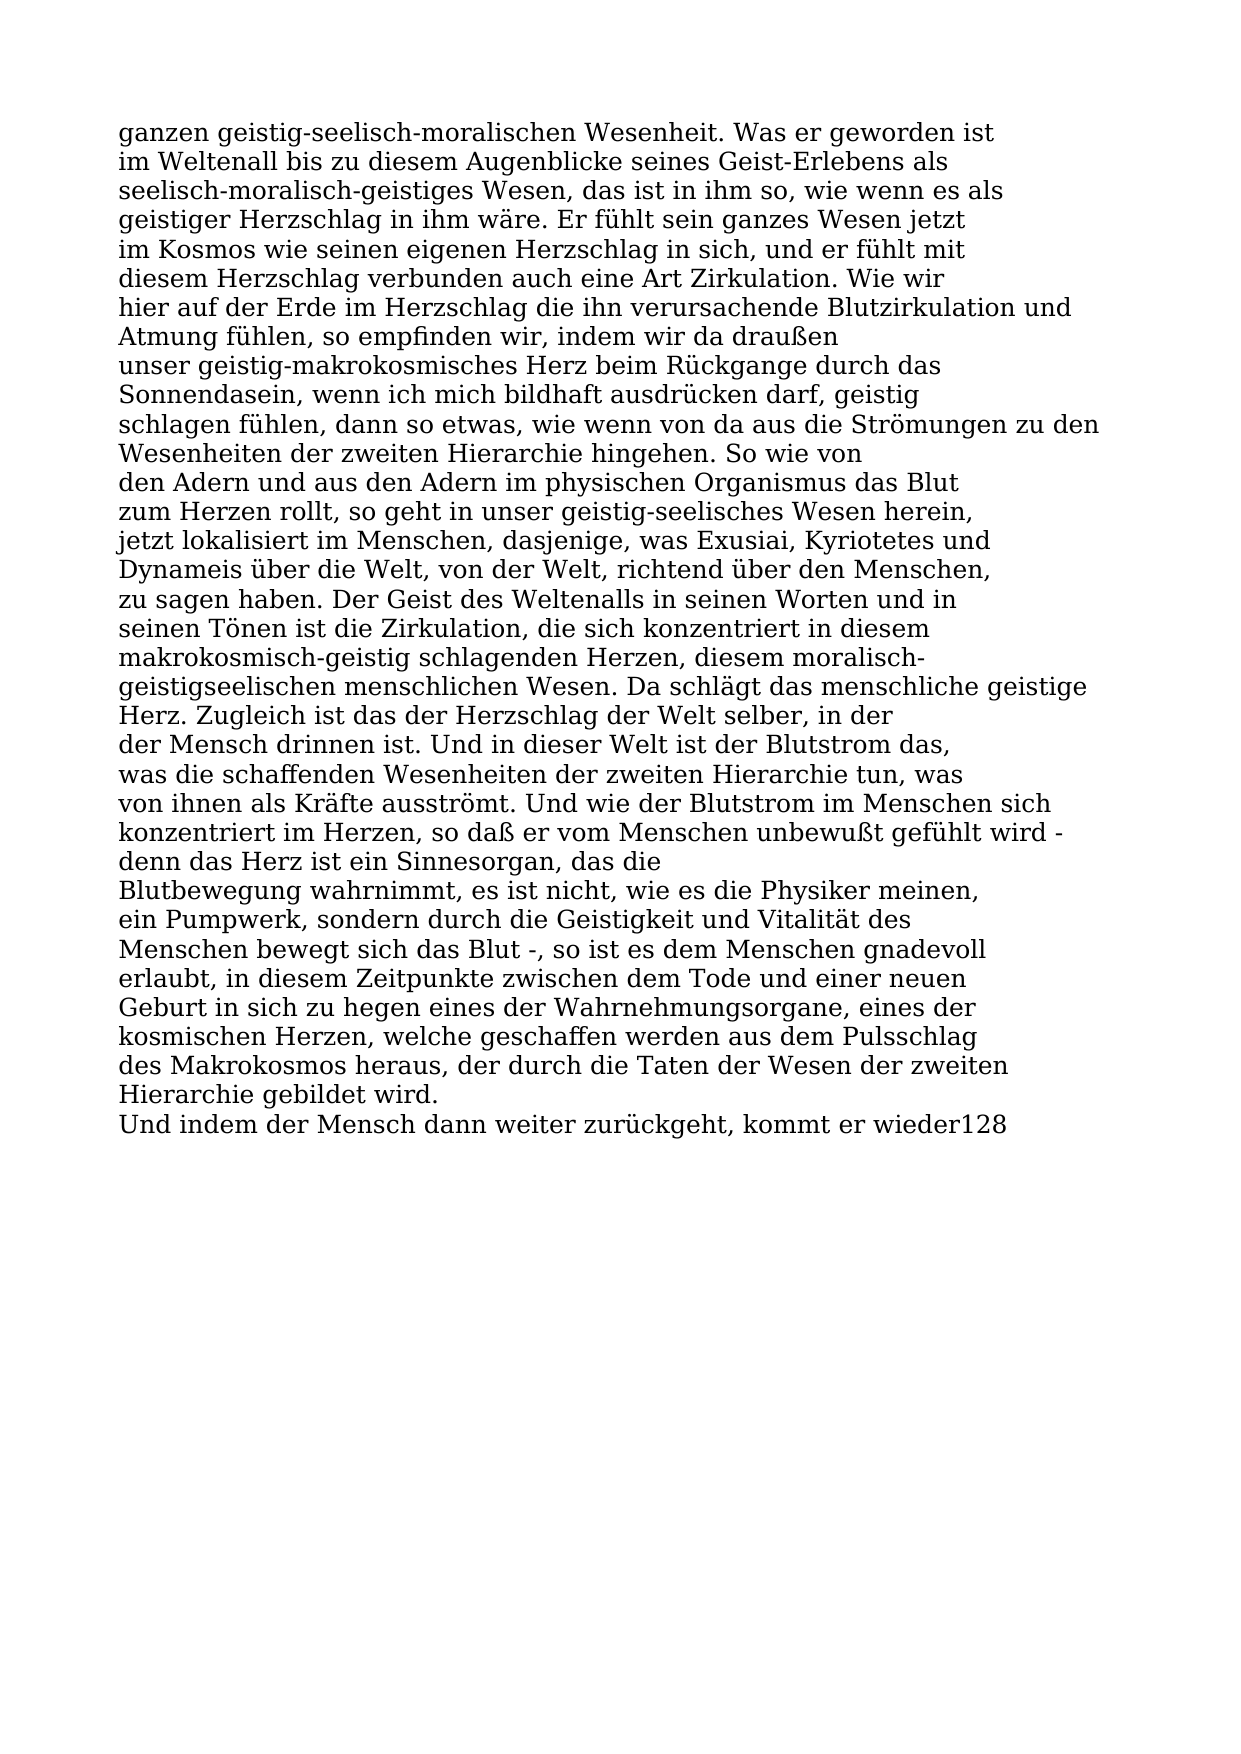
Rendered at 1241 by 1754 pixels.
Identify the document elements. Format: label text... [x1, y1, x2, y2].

text hier auf der Erde im Herzschlag die ihn verursachende Blutzirkulation und Atmung fühlen, so empfinden wir, indem wir da draußen [118, 293, 1122, 351]
text den Adern und aus den Adern im physischen Organismus das Blut [118, 468, 1122, 497]
text makrokosmisch-geistig schlagenden Herzen, diesem moralisch-geistigseelischen menschlichen Wesen. Da schlägt das menschliche geistige Herz. Zugleich ist das der Herzschlag der Welt selber, in der [118, 643, 1122, 731]
text Blutbewegung wahrnimmt, es ist nicht, wie es die Physiker meinen, [118, 876, 1122, 906]
text jetzt lokalisiert im Menschen, dasjenige, was Exusiai, Kyriotetes und [118, 526, 1122, 556]
text im Kosmos wie seinen eigenen Herzschlag in sich, und er fühlt mit [118, 235, 1122, 264]
text Dynameis über die Welt, von der Welt, richtend über den Menschen, [118, 556, 1122, 585]
text der Mensch drinnen ist. Und in dieser Welt ist der Blutstrom das, [118, 731, 1122, 760]
text geistiger Herzschlag in ihm wäre. Er fühlt sein ganzes Wesen jetzt [118, 206, 1122, 235]
text Sonnendasein, wenn ich mich bildhaft ausdrücken darf, geistig [118, 381, 1122, 410]
text schlagen fühlen, dann so etwas, wie wenn von da aus die Strömungen zu den Wesenheiten der zweiten Hierarchie hingehen. So wie von [118, 410, 1122, 468]
text zum Herzen rollt, so geht in unser geistig-seelisches Wesen herein, [118, 497, 1122, 526]
text Menschen bewegt sich das Blut -, so ist es dem Menschen gnadevoll [118, 935, 1122, 964]
text zu sagen haben. Der Geist des Weltenalls in seinen Worten und in [118, 585, 1122, 614]
text diesem Herzschlag verbunden auch eine Art Zirkulation. Wie wir [118, 264, 1122, 293]
text Geburt in sich zu hegen eines der Wahrnehmungsorgane, eines der [118, 993, 1122, 1022]
text seelisch-moralisch-geistiges Wesen, das ist in ihm so, wie wenn es als [118, 176, 1122, 206]
text unser geistig-makrokosmisches Herz beim Rückgange durch das [118, 351, 1122, 381]
text im Weltenall bis zu diesem Augenblicke seines Geist-Erlebens als [118, 147, 1122, 176]
text kosmischen Herzen, welche geschaffen werden aus dem Pulsschlag [118, 1022, 1122, 1051]
text seinen Tönen ist die Zirkulation, die sich konzentriert in diesem [118, 614, 1122, 643]
text ein Pumpwerk, sondern durch die Geistigkeit und Vitalität des [118, 906, 1122, 935]
text was die schaffenden Wesenheiten der zweiten Hierarchie tun, was [118, 760, 1122, 789]
text Und indem der Mensch dann weiter zurückgeht, kommt er wieder128 [118, 1110, 1122, 1139]
text von ihnen als Kräfte ausströmt. Und wie der Blutstrom im Menschen sich konzentriert im Herzen, so daß er vom Menschen unbewußt gefühlt wird - denn das Herz ist ein Sinnesorgan, das die [118, 789, 1122, 876]
text des Makrokosmos heraus, der durch die Taten der Wesen der zweiten Hierarchie gebildet wird. [118, 1051, 1122, 1110]
text ganzen geistig-seelisch-moralischen Wesenheit. Was er geworden ist [118, 118, 1122, 147]
text erlaubt, in diesem Zeitpunkte zwischen dem Tode und einer neuen [118, 964, 1122, 993]
